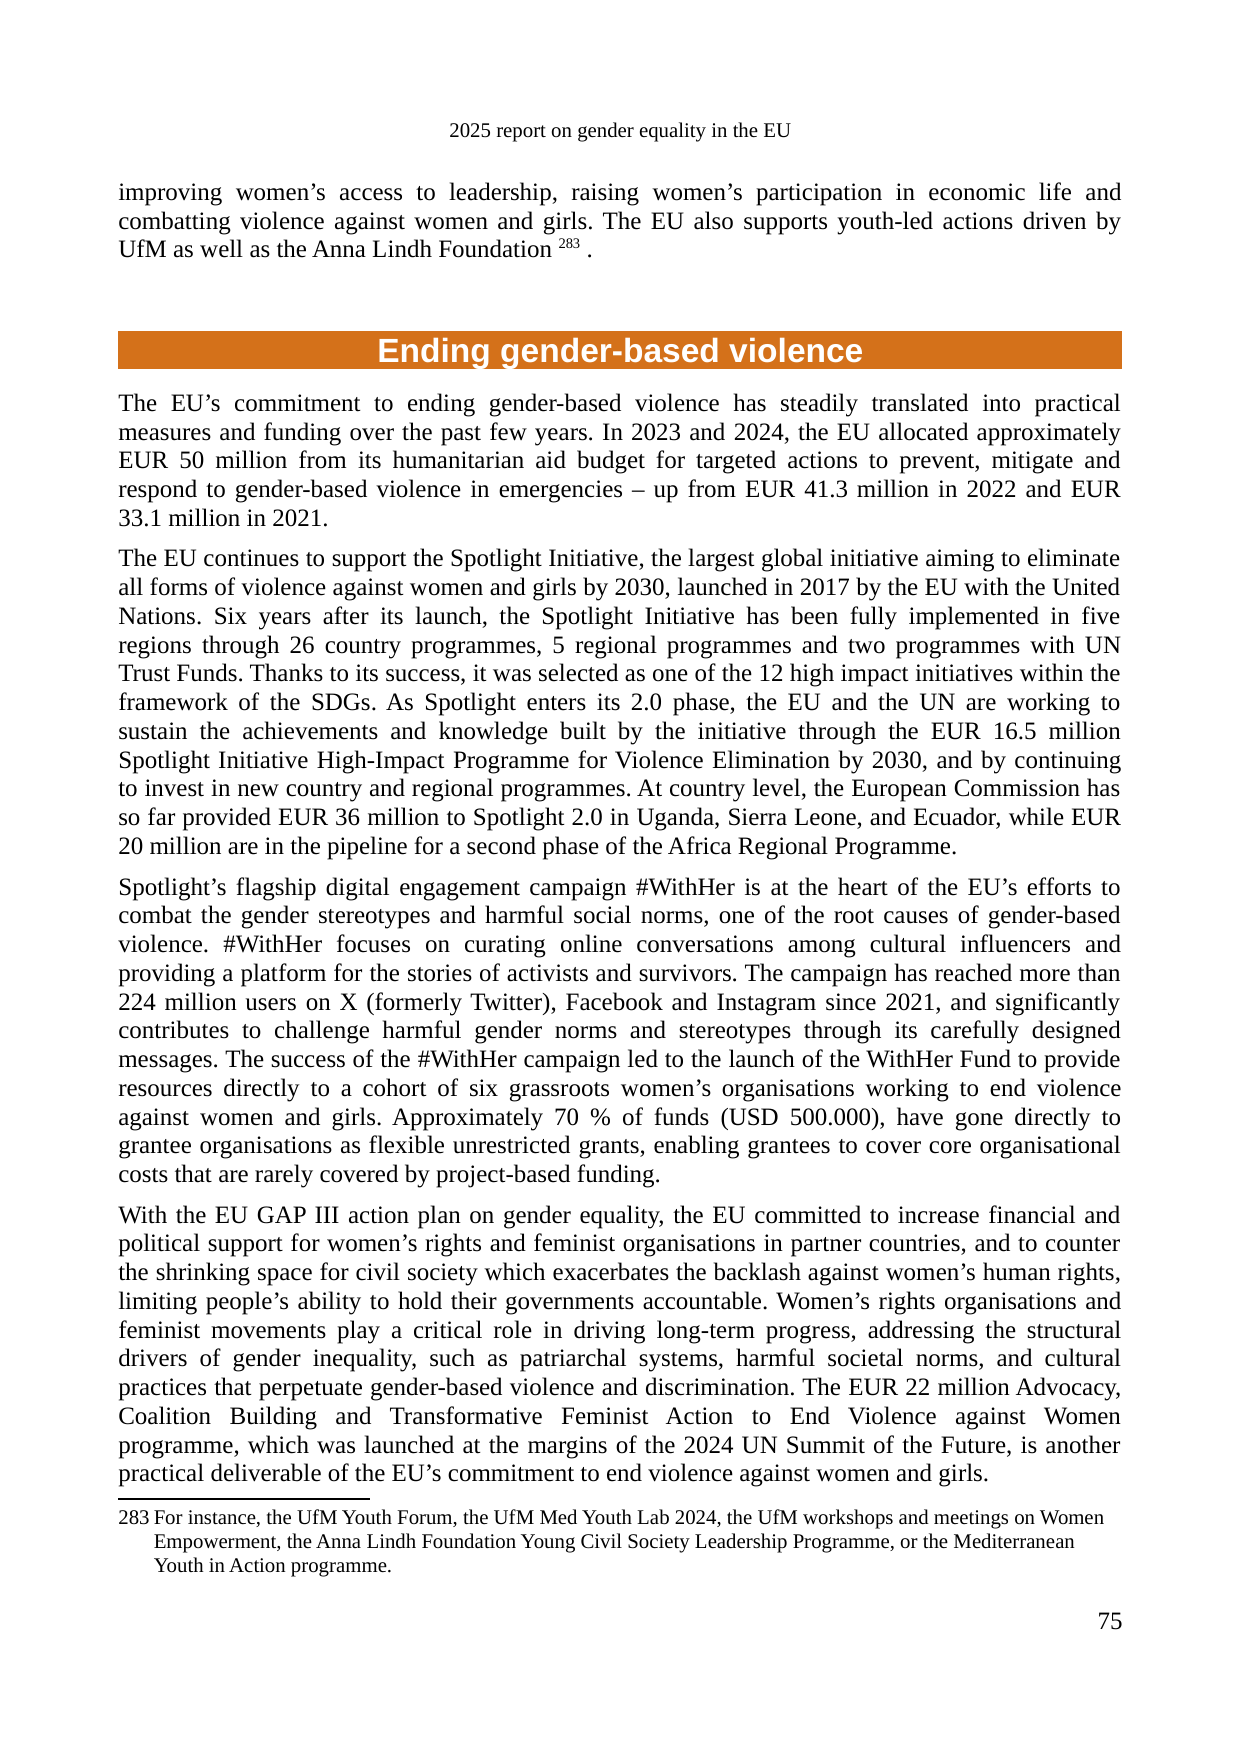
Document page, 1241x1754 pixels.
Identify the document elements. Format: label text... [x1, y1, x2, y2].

text improving women’s access to leadership, raising women’s participation in economic life and combatting violence against women and girls. The EU also supports youth-led actions driven by UfM as well as the Anna Lindh Foundation . [118, 177, 1122, 263]
text For instance, the UfM Youth Forum, the UfM Med Youth Lab 2024, the UfM workshops and meetings on Women Empowerment, the Anna Lindh Foundation Young Civil Society Leadership Programme, or the Mediterranean Youth in Action programme. [118, 1505, 1122, 1577]
text With the EU GAP III action plan on gender equality, the EU committed to increase financial and political support for women’s rights and feminist organisations in partner countries, and to counter the shrinking space for civil society which exacerbates the backlash against women’s human rights, limiting people’s ability to hold their governments accountable. Women’s rights organisations and feminist movements play a critical role in driving long-term progress, addressing the structural drivers of gender inequality, such as patriarchal systems, harmful societal norms, and cultural practices that perpetuate gender-based violence and discrimination. The EUR 22 million Advocacy, Coalition Building and Transformative Feminist Action to End Violence against Women programme, which was launched at the margins of the 2024 UN Summit of the Future, is another practical deliverable of the EU’s commitment to end violence against women and girls. [118, 1200, 1122, 1487]
text Spotlight’s flagship digital engagement campaign #WithHer is at the heart of the EU’s efforts to combat the gender stereotypes and harmful social norms, one of the root causes of gender-based violence. #WithHer focuses on curating online conversations among cultural influencers and providing a platform for the stories of activists and survivors. The campaign has reached more than 224 million users on X (formerly Twitter), Facebook and Instagram since 2021, and significantly contributes to challenge harmful gender norms and stereotypes through its carefully designed messages. The success of the #WithHer campaign led to the launch of the WithHer Fund to provide resources directly to a cohort of six grassroots women’s organisations working to end violence against women and girls. Approximately 70 % of funds (USD 500.000), have gone directly to grantee organisations as flexible unrestricted grants, enabling grantees to cover core organisational costs that are rarely covered by project-based funding. [118, 872, 1122, 1188]
text The EU continues to support the Spotlight Initiative, the largest global initiative aiming to eliminate all forms of violence against women and girls by 2030, launched in 2017 by the EU with the United Nations. Six years after its launch, the Spotlight Initiative has been fully implemented in five regions through 26 country programmes, 5 regional programmes and two programmes with UN Trust Funds. Thanks to its success, it was selected as one of the 12 high impact initiatives within the framework of the SDGs. As Spotlight enters its 2.0 phase, the EU and the UN are working to sustain the achievements and knowledge built by the initiative through the EUR 16.5 million Spotlight Initiative High-Impact Programme for Violence Elimination by 2030, and by continuing to invest in new country and regional programmes. At country level, the European Commission has so far provided EUR 36 million to Spotlight 2.0 in Uganda, Sierra Leone, and Ecuador, while EUR 20 million are in the pipeline for a second phase of the Africa Regional Programme. [118, 543, 1122, 860]
subtitle Ending gender-based violence [118, 331, 1122, 369]
text The EU’s commitment to ending gender-based violence has steadily translated into practical measures and funding over the past few years. In 2023 and 2024, the EU allocated approximately EUR 50 million from its humanitarian aid budget for targeted actions to prevent, mitigate and respond to gender-based violence in emergencies – up from EUR 41.3 million in 2022 and EUR 33.1 million in 2021. [118, 388, 1122, 532]
